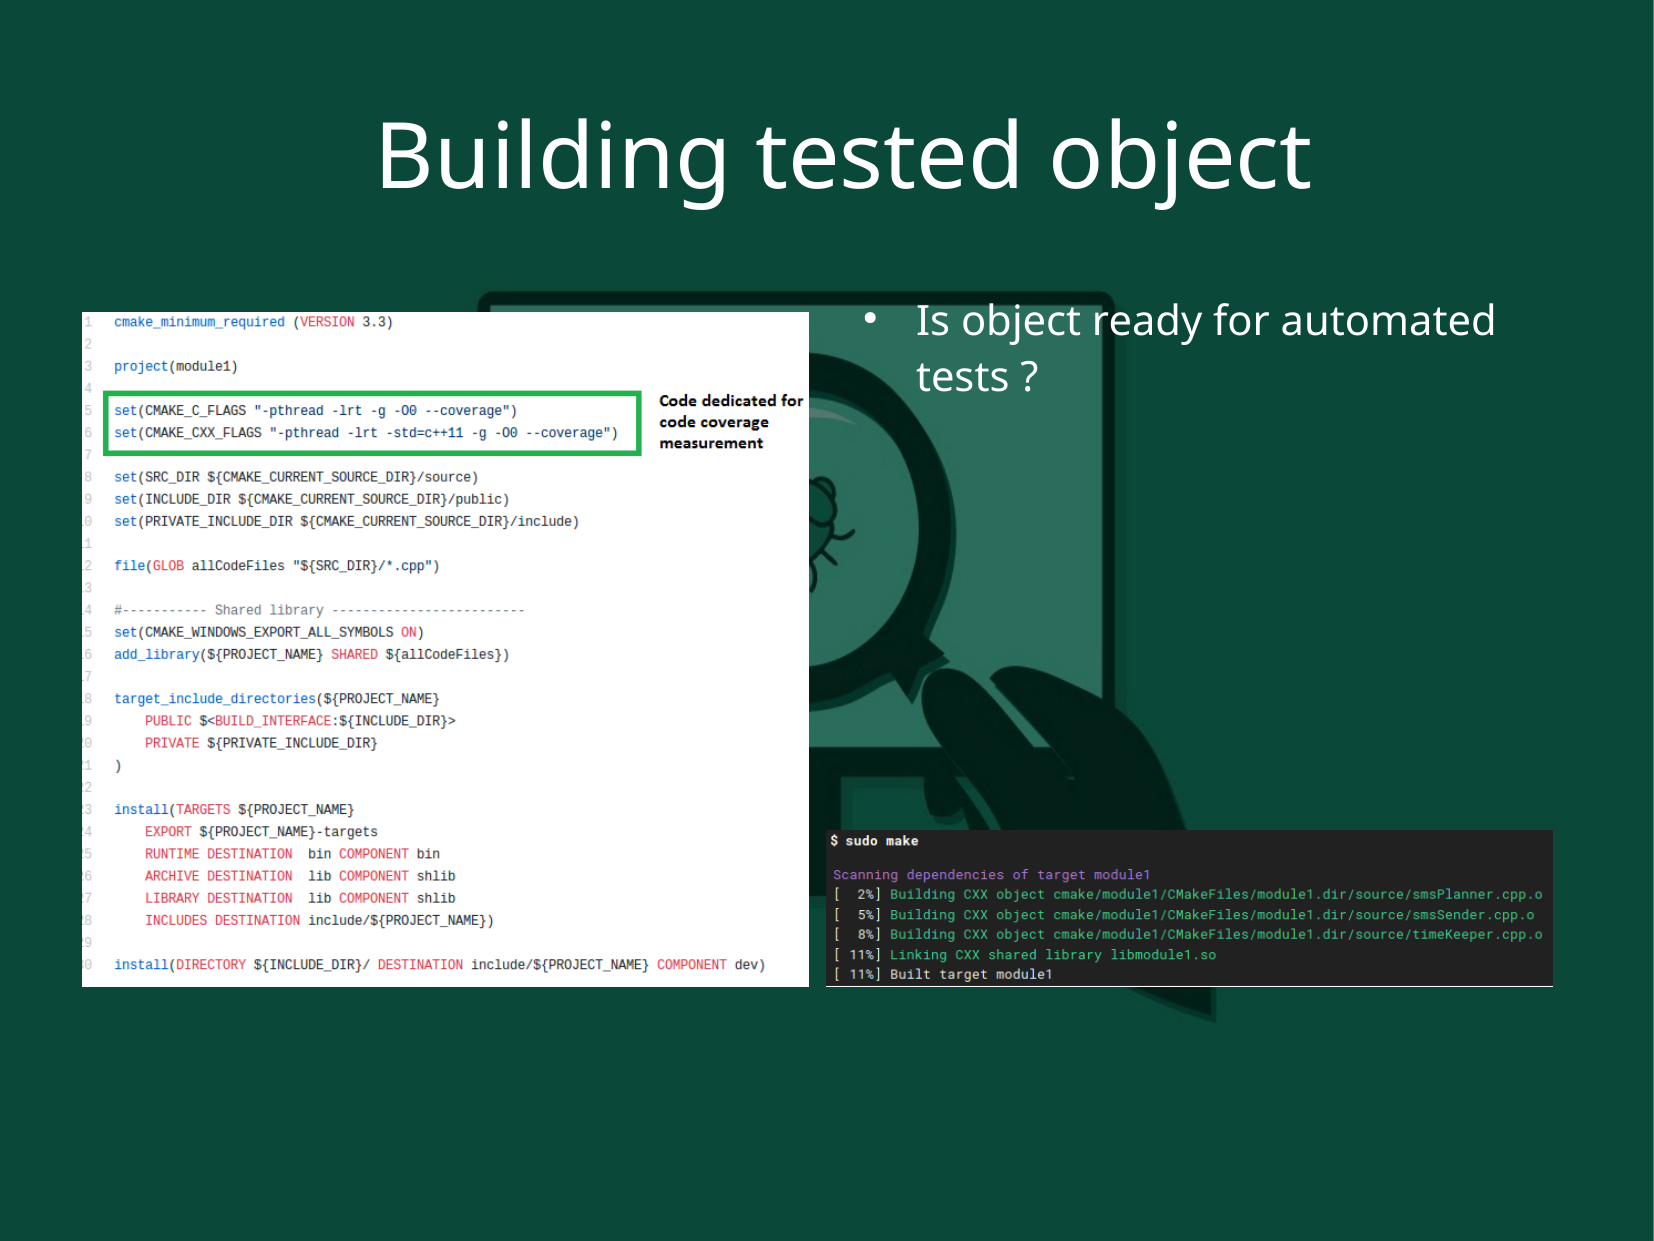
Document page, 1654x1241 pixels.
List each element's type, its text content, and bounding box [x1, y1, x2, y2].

list Is object ready for automated tests ? [845, 290, 1572, 634]
picture [0, 0, 1654, 1241]
title Building tested object [82, 49, 1571, 257]
